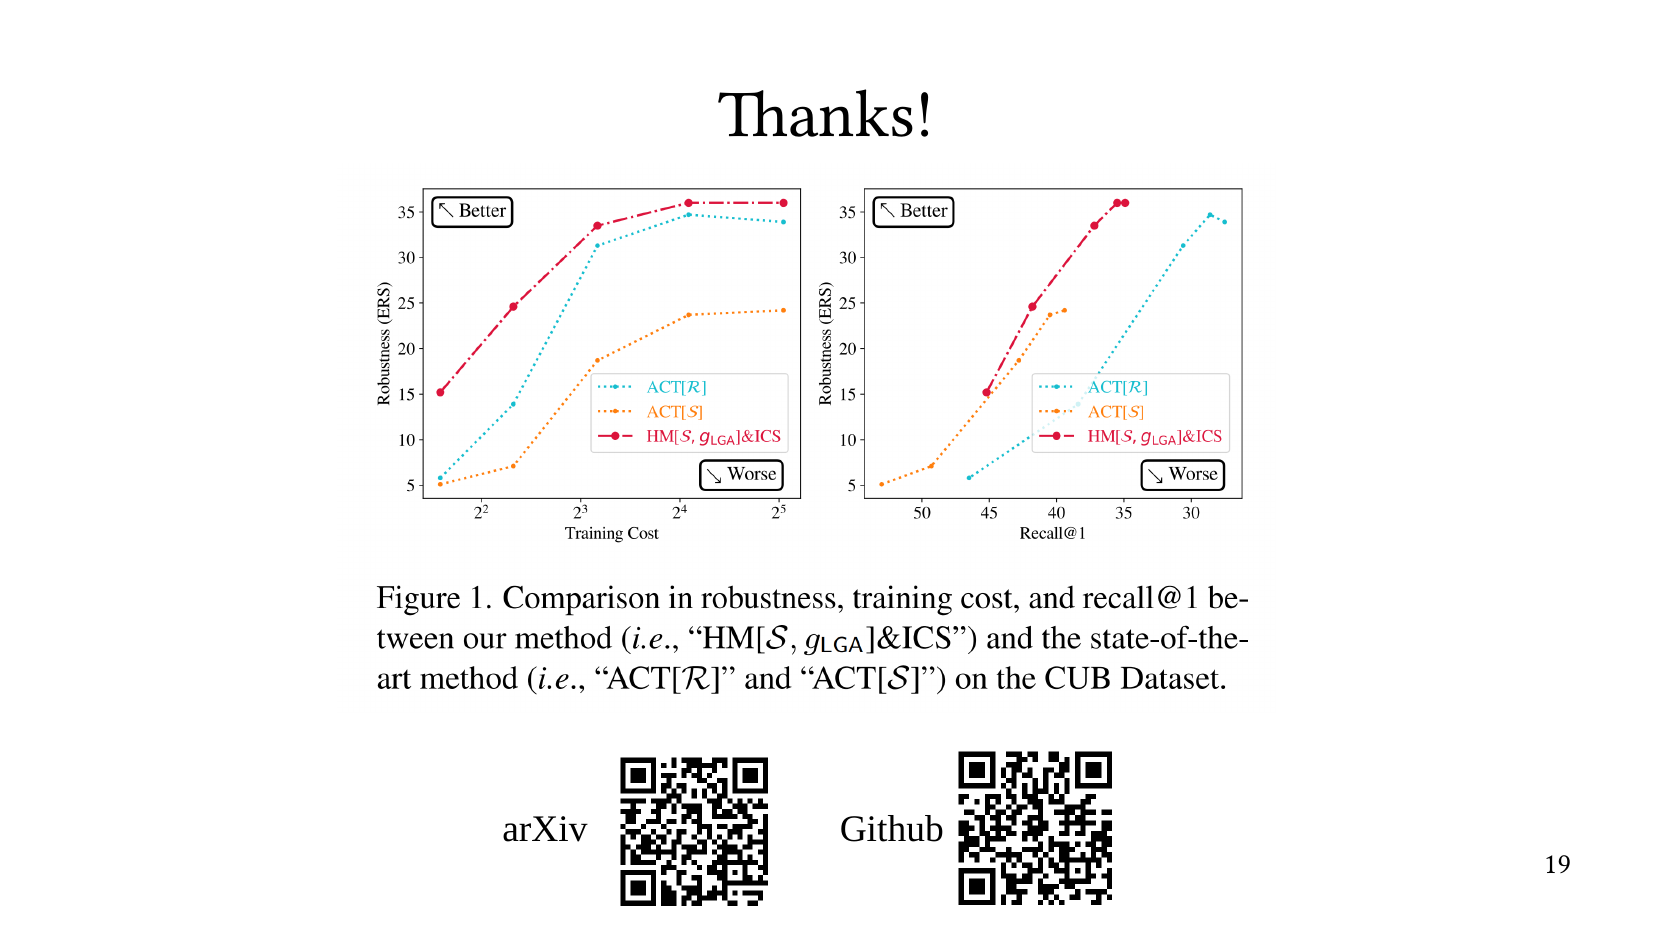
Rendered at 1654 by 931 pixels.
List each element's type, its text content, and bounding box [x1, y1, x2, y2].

title Thanks! [82, 37, 1571, 193]
picture [337, 163, 1276, 713]
text_box Github [825, 800, 959, 858]
text_box arXiv [487, 800, 603, 858]
picture [937, 730, 1133, 926]
picture [600, 737, 788, 926]
